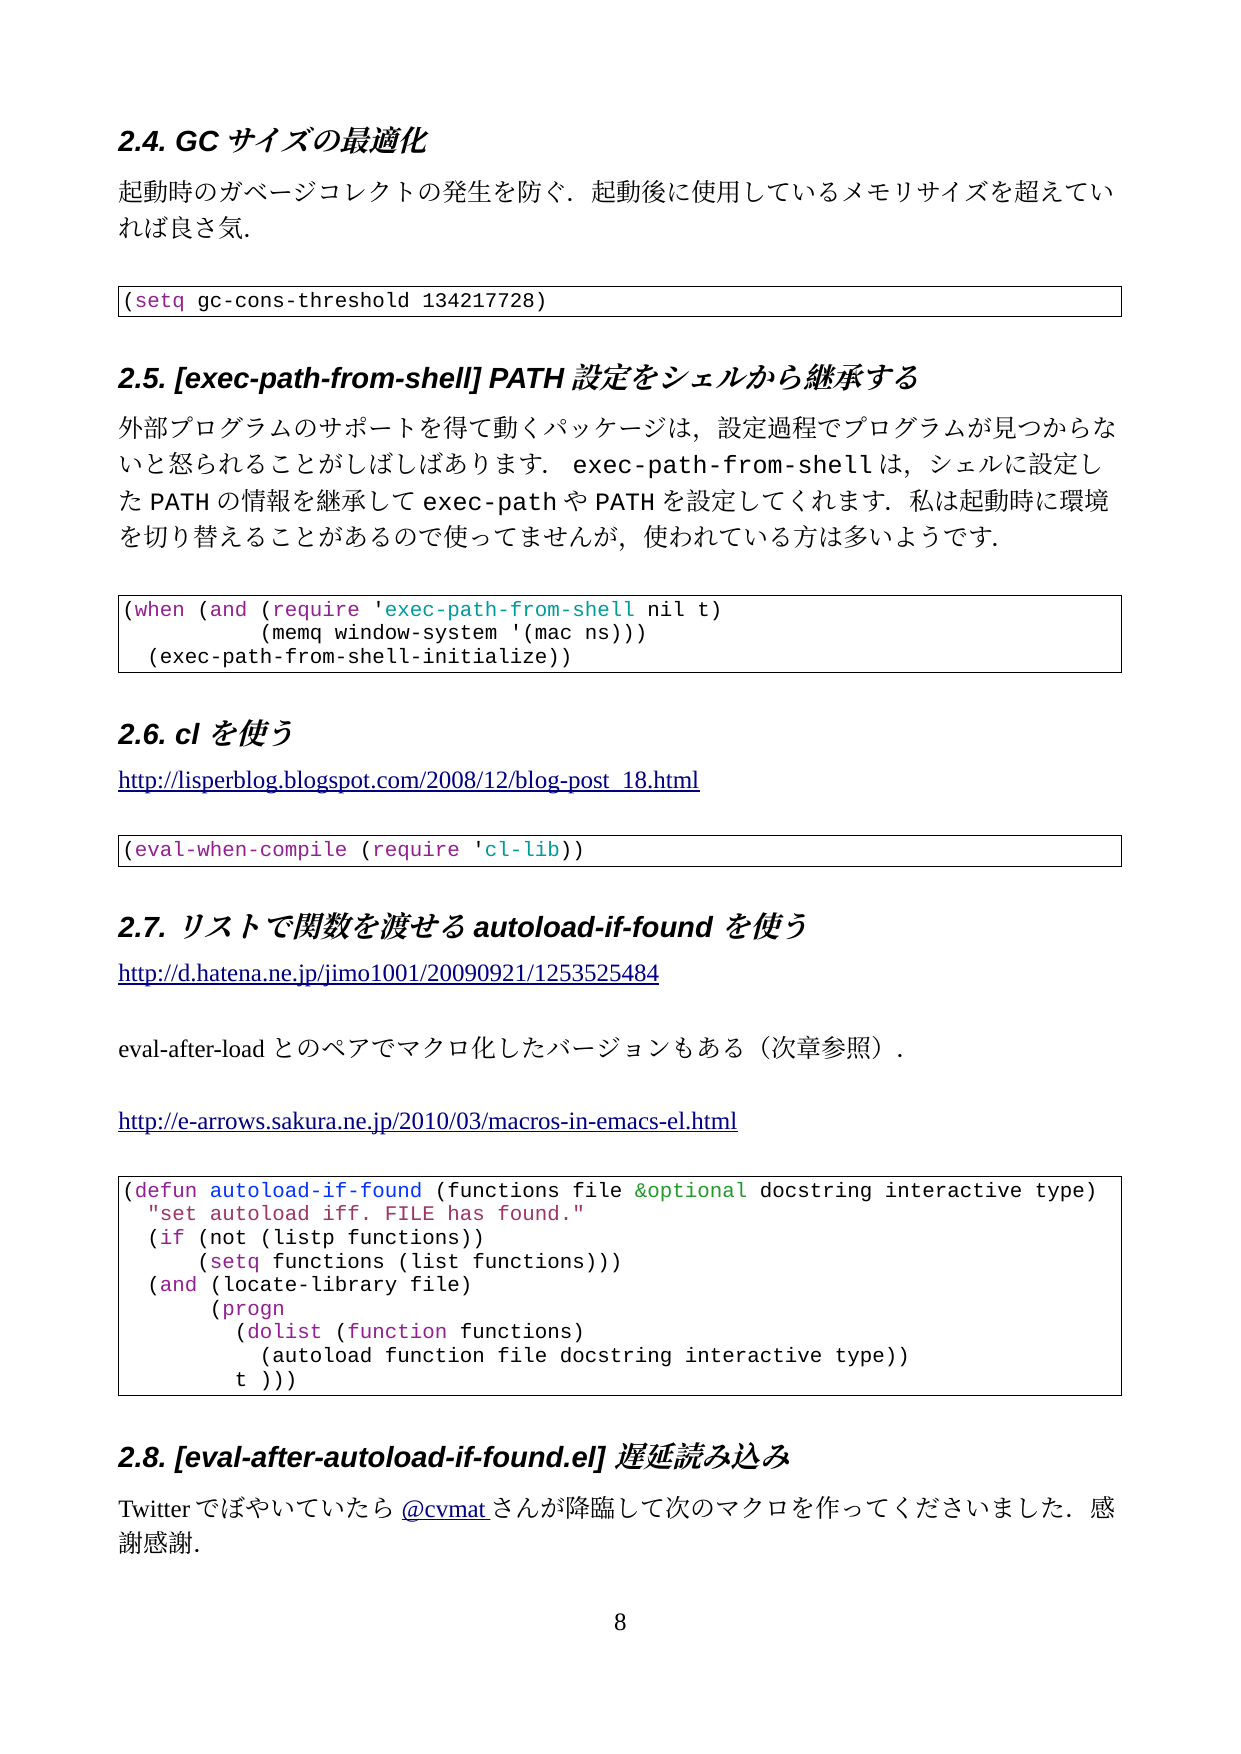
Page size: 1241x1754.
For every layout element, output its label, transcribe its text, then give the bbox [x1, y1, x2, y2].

text (autoload function file docstring interactive type)) [119, 1341, 1121, 1365]
subtitle GCサイズの最適化 [118, 118, 1122, 160]
text (defun autoload-if-found (functions file &optional docstring interactive type) [119, 1177, 1121, 1199]
text http://e-arrows.sakura.ne.jp/2010/03/macros-in-emacs-el.html [118, 1106, 1122, 1163]
subtitle リストで関数を渡せる autoload-if-found を使う [118, 904, 1122, 946]
text (and (locate-library file) [119, 1270, 1121, 1294]
text (exec-path-from-shell-initialize)) [119, 642, 1121, 672]
subtitle [eval-after-autoload-if-found.el] 遅延読み込み [118, 1434, 1122, 1476]
text (setq gc-cons-threshold 134217728) [119, 287, 1121, 316]
text Twitterでぼやいていたら @cvmatさんが降臨して次のマクロを作ってくださいました．感謝感謝． [118, 1488, 1122, 1560]
text 外部プログラムのサポートを得て動くパッケージは，設定過程でプログラムが見つからないと怒られることがしばしばあります． exec-path-from-shell は，シェルに設定した PATH の情報を継承して exec-path や PATH を設定してくれます．私は起動時に環境を切り替えることがあるので使ってませんが，使われている方は多いようです． [118, 409, 1122, 582]
text (if (not (listp functions)) [119, 1223, 1121, 1247]
text (setq functions (list functions))) [119, 1247, 1121, 1270]
text t ))) [119, 1365, 1121, 1395]
text http://lisperblog.blogspot.com/2008/12/blog-post_18.html [118, 765, 1122, 823]
text (when (and (require 'exec-path-from-shell nil t) [119, 596, 1121, 618]
text "set autoload iff. FILE has found." [119, 1199, 1121, 1223]
text (progn [119, 1294, 1121, 1318]
subtitle cl を使う [118, 711, 1122, 753]
text (dolist (function functions) [119, 1318, 1121, 1341]
text eval-after-load とのペアでマクロ化したバージョンもある（次章参照）． [118, 1028, 1122, 1093]
text 起動時のガベージコレクトの発生を防ぐ．起動後に使用しているメモリサイズを超えていれば良さ気． [118, 172, 1122, 273]
text http://d.hatena.ne.jp/jimo1001/20090921/1253525484 [118, 958, 1122, 1016]
text (memq window-system '(mac ns))) [119, 618, 1121, 642]
subtitle [exec-path-from-shell] PATH設定をシェルから継承する [118, 354, 1122, 396]
text (eval-when-compile (require 'cl-lib)) [119, 836, 1121, 866]
